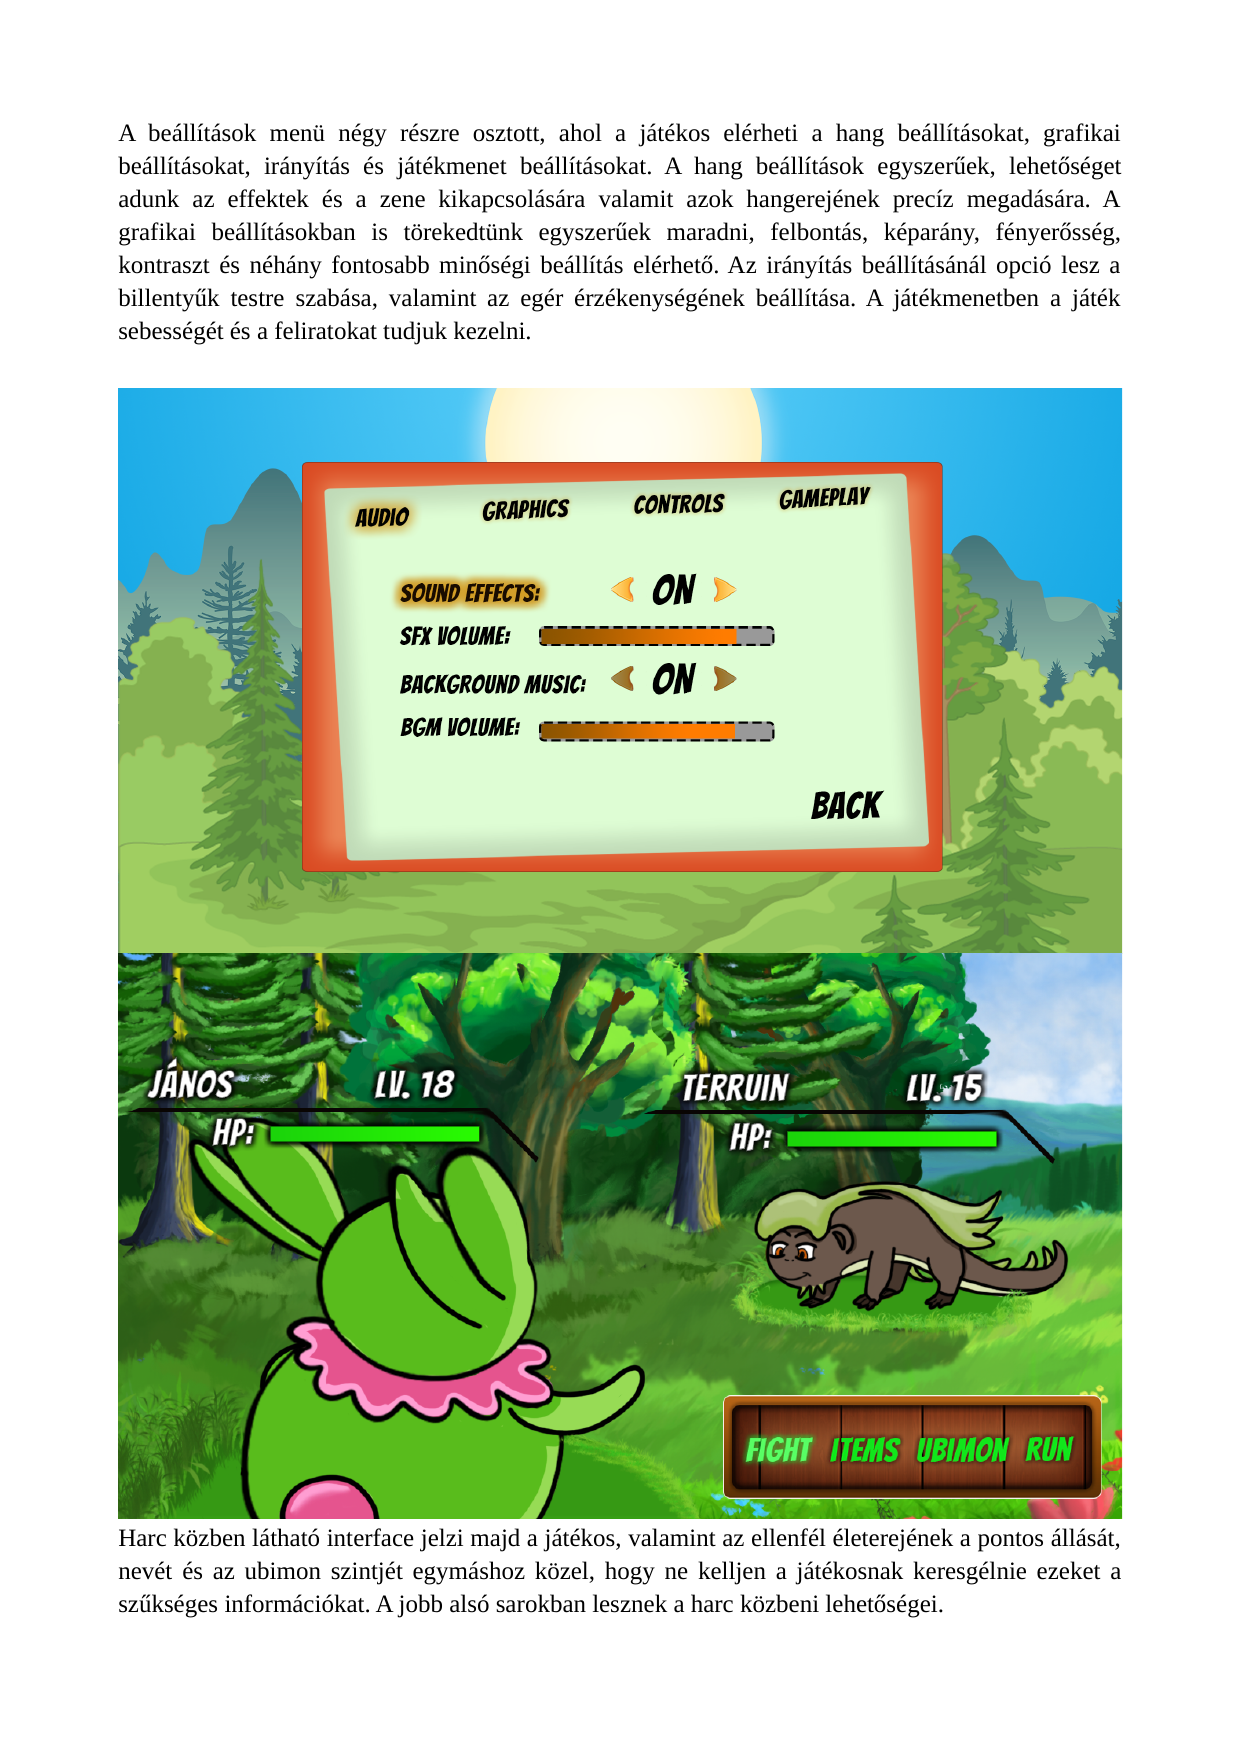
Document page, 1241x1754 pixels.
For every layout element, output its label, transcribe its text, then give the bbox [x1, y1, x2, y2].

text A beállítások menü négy részre osztott, ahol a játékos elérheti a hang beállításokat, grafikai beállításokat, irányítás és játékmenet beállításokat. A hang beállítások egyszerűek, lehetőséget adunk az effektek és a zene kikapcsolására valamit azok hangerejének precíz megadására. A grafikai beállításokban is törekedtünk egyszerűek maradni, felbontás, képarány, fényerősség, kontraszt és néhány fontosabb minőségi beállítás elérhető. Az irányítás beállításánál opció lesz a billentyűk testre szabása, valamint az egér érzékenységének beállítása. A játékmenetben a játék sebességét és a feliratokat tudjuk kezelni. [118, 118, 1122, 345]
subtitle Harc közben látható interface jelzi majd a játékos, valamint az ellenfél életerejének a pontos állását, nevét és az ubimon szintjét egymáshoz közel, hogy ne kelljen a játékosnak keresgélnie ezeket a szűkséges információkat. A jobb alsó sarokban lesznek a harc közbeni lehetőségei. [118, 1519, 1122, 1617]
